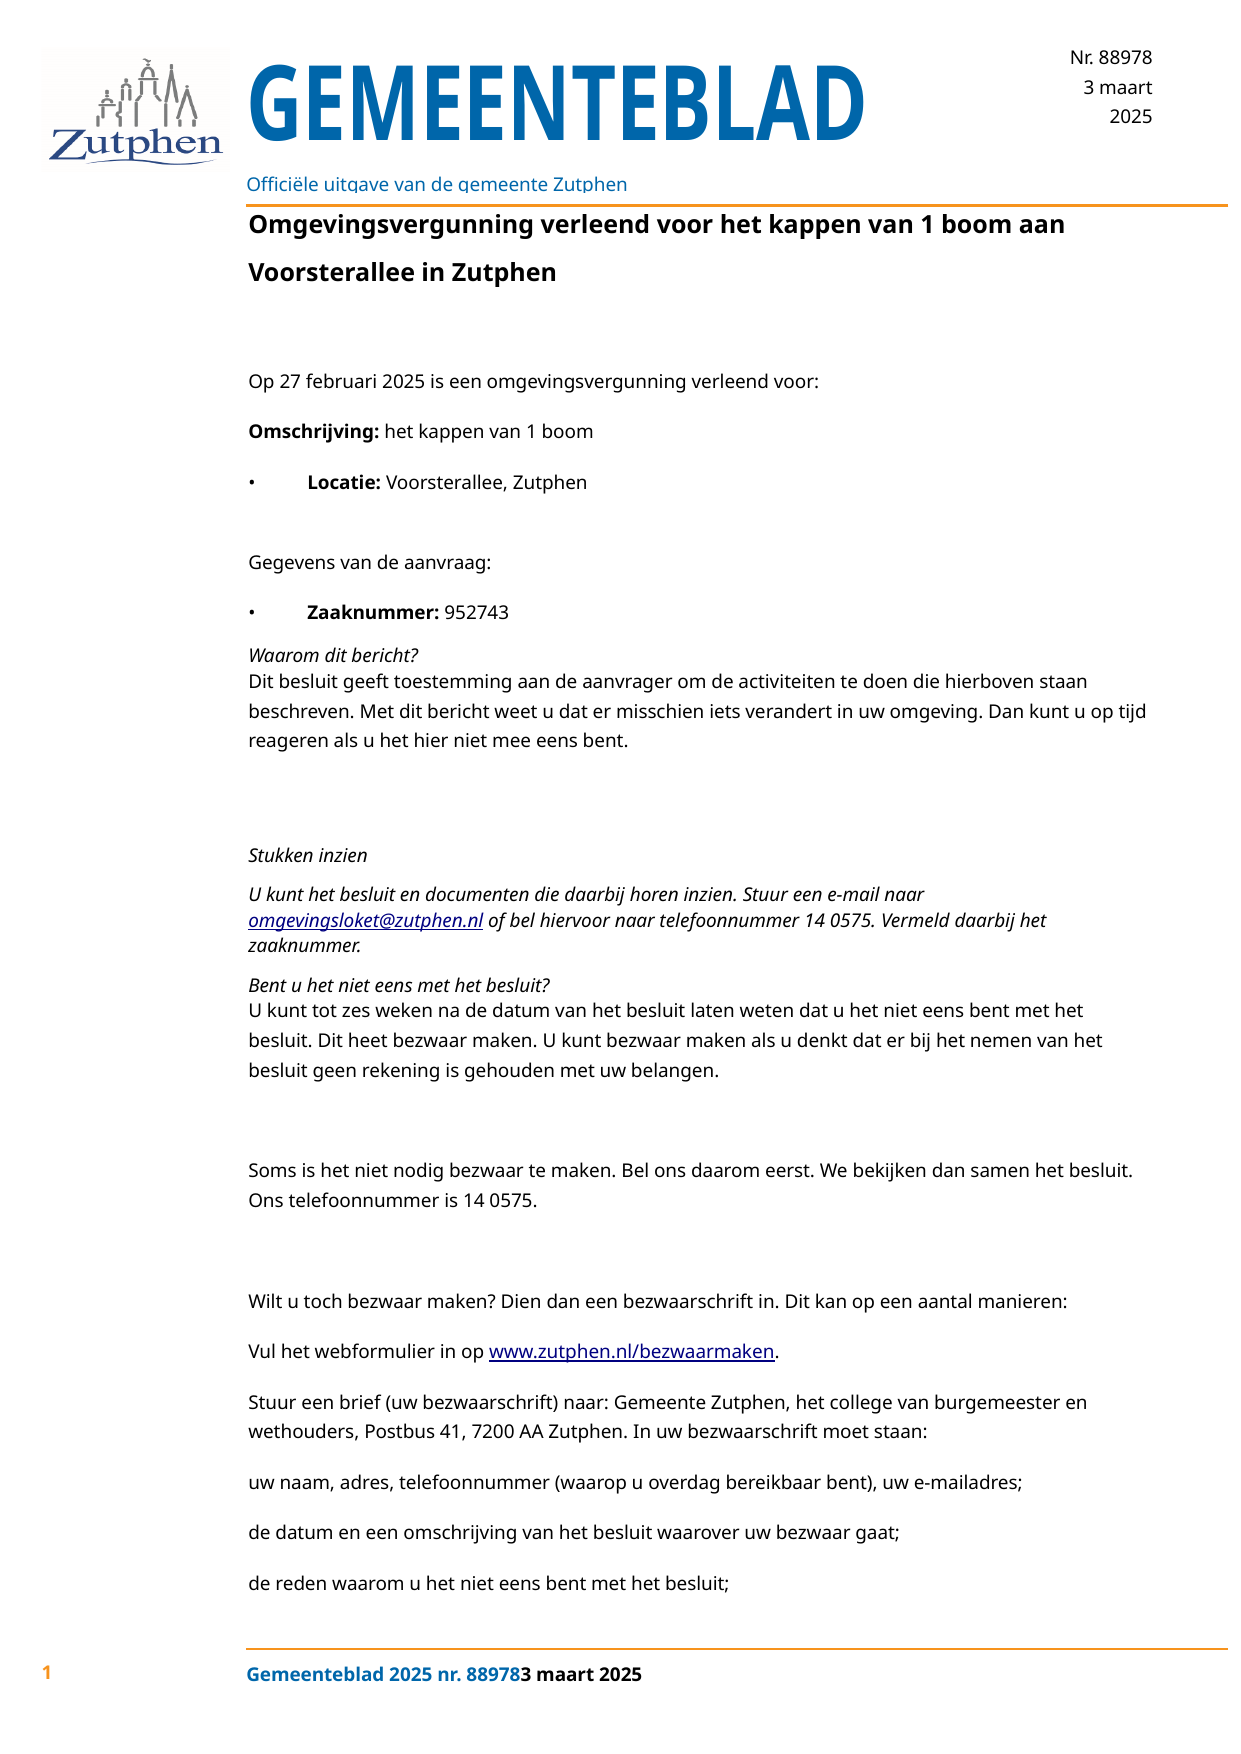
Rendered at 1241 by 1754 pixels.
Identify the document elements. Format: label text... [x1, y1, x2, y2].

text Waarom dit bericht? [248, 643, 1152, 668]
text U kunt tot zes weken na de datum van het besluit laten weten dat u het niet eens bent met het besluit. Dit heet bezwaar maken. U kunt bezwaar maken als u denkt dat er bij het nemen van het besluit geen rekening is gehouden met uw belangen. [248, 998, 1152, 1083]
text Bent u het niet eens met het besluit? [248, 972, 1152, 998]
text de reden waarom u het niet eens bent met het besluit; [248, 1570, 1152, 1596]
text Omschrijving: het kappen van 1 boom [248, 419, 1152, 444]
text Op 27 februari 2025 is een omgevingsvergunning verleend voor: [248, 368, 1152, 394]
text Gegevens van de aanvraag: [248, 549, 1152, 575]
text Vul het webformulier in op www.zutphen.nl/bezwaarmaken. [248, 1338, 1152, 1364]
text Dit besluit geeft toestemming aan de aanvrager om de activiteiten te doen die hierboven staan beschreven. Met dit bericht weet u dat er misschien iets verandert in uw omgeving. Dan kunt u op tijd reageren als u het hier niet mee eens bent. [248, 668, 1152, 753]
text Wilt u toch bezwaar maken? Dien dan een bezwaarschrift in. Dit kan op een aantal manieren: [248, 1288, 1152, 1314]
list Locatie: Voorsterallee, Zutphen [248, 469, 1152, 495]
text Soms is het niet nodig bezwaar te maken. Bel ons daarom eerst. We bekijken dan samen het besluit. Ons telefoonnummer is 14 0575. [248, 1158, 1152, 1213]
text de datum en een omschrijving van het besluit waarover uw bezwaar gaat; [248, 1519, 1152, 1545]
picture [41, 47, 231, 172]
list Zaaknummer: 952743 [248, 599, 1152, 625]
text Omgevingsvergunning verleend voor het kappen van 1 boom aan Voorsterallee in Zutphen [248, 207, 1152, 288]
text U kunt het besluit en documenten die daarbij horen inzien. Stuur een e-mail naar omgevingsloket@zutphen.nl of bel hiervoor naar telefoonnummer 14 0575. Vermeld daarbij het zaaknummer. [248, 881, 1152, 958]
text Stukken inzien [248, 842, 1152, 868]
text Stuur een brief (uw bezwaarschrift) naar: Gemeente Zutphen, het college van burgemeester en wethouders, Postbus 41, 7200 AA Zutphen. In uw bezwaarschrift moet staan: [248, 1389, 1152, 1444]
text uw naam, adres, telefoonnummer (waarop u overdag bereikbaar bent), uw e-mailadres; [248, 1469, 1152, 1495]
